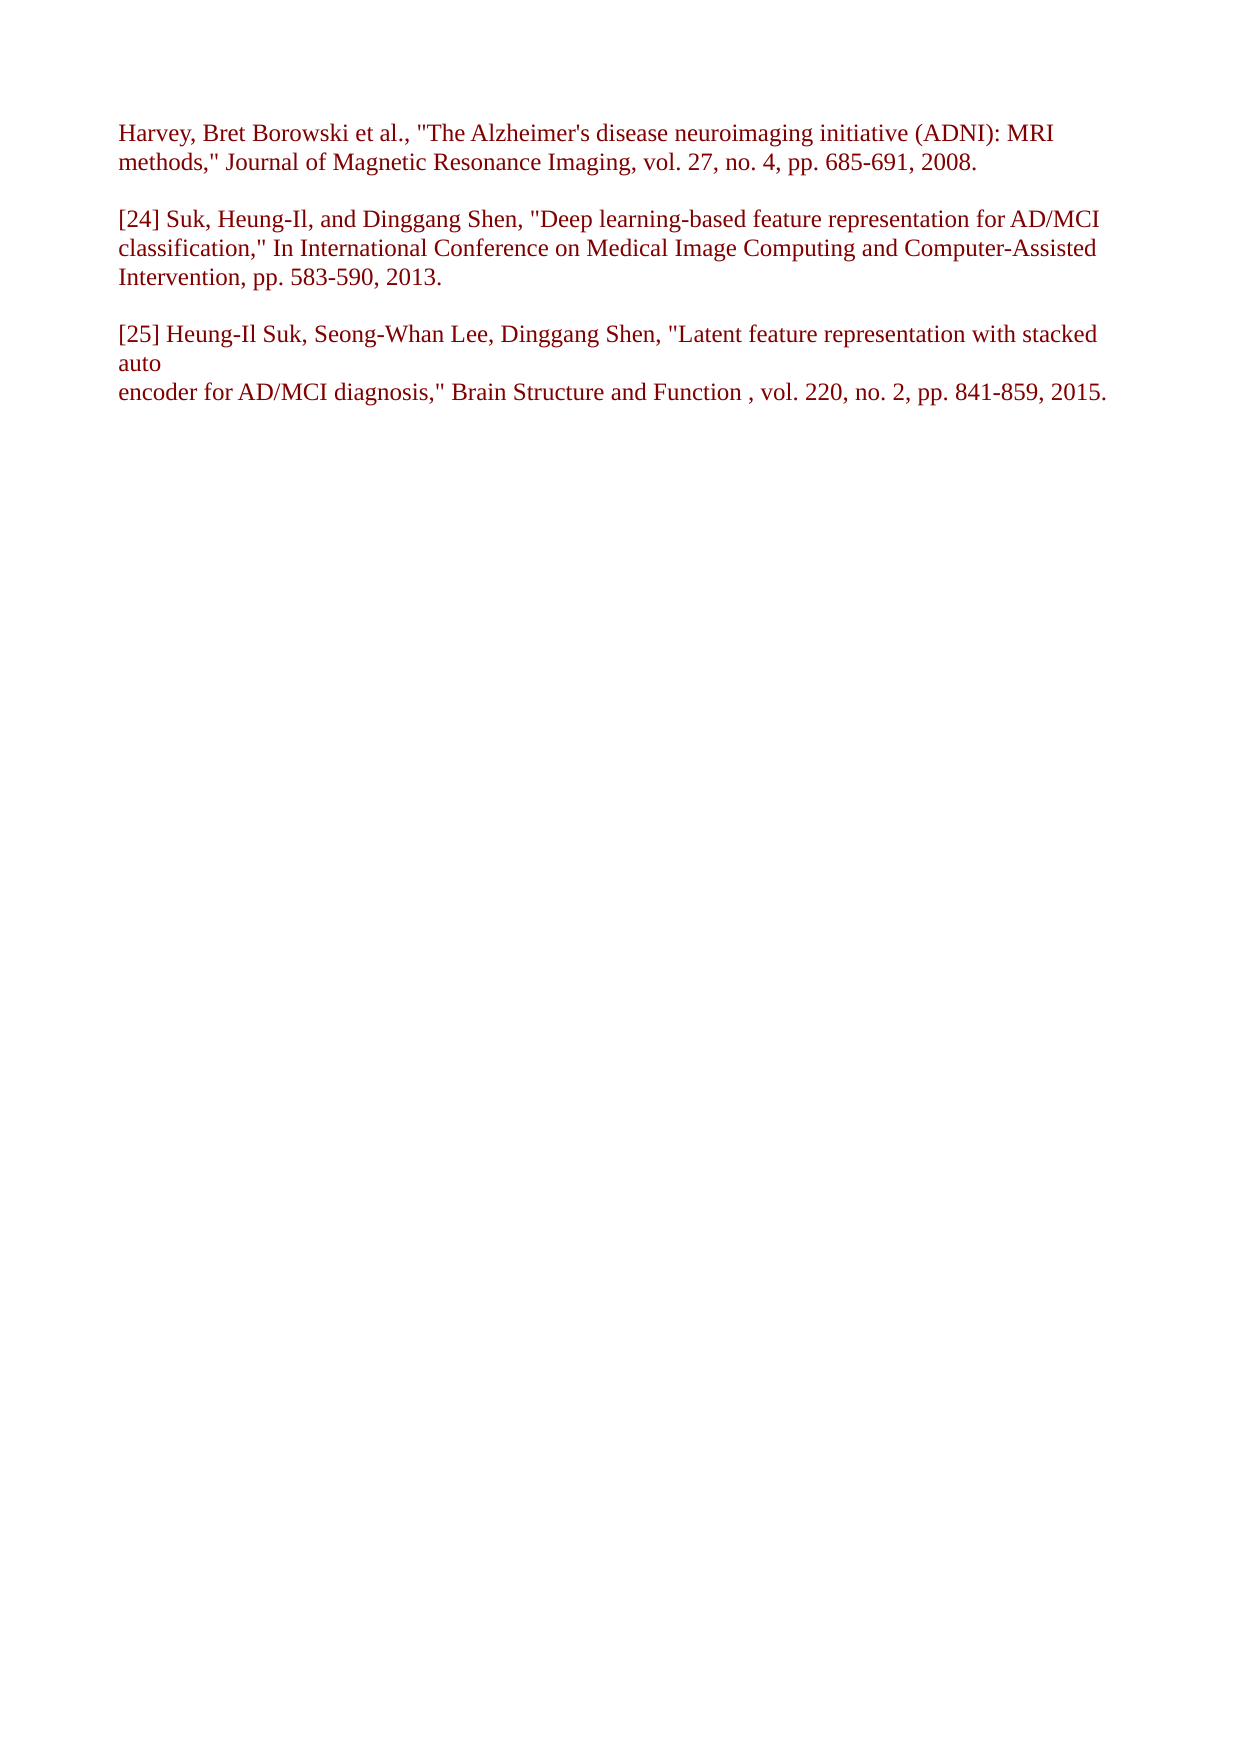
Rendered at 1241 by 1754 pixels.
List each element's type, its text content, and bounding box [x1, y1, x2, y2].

text encoder for AD/MCI diagnosis," Brain Structure and Function , vol. 220, no. 2, pp. 841-859, 2015. [118, 377, 1122, 406]
text [24] Suk, Heung-Il, and Dinggang Shen, "Deep learning-based feature representation for AD/MCI [118, 204, 1122, 233]
text [25] Heung-Il Suk, Seong-Whan Lee, Dinggang Shen, "Latent feature representation with stacked auto [118, 319, 1122, 377]
text Intervention, pp. 583-590, 2013. [118, 262, 1122, 291]
text methods," Journal of Magnetic Resonance Imaging, vol. 27, no. 4, pp. 685-691, 2008. [118, 147, 1122, 176]
text Harvey, Bret Borowski et al., "The Alzheimer's disease neuroimaging initiative (ADNI): MRI [118, 118, 1122, 147]
text classification," In International Conference on Medical Image Computing and Computer-Assisted [118, 233, 1122, 262]
